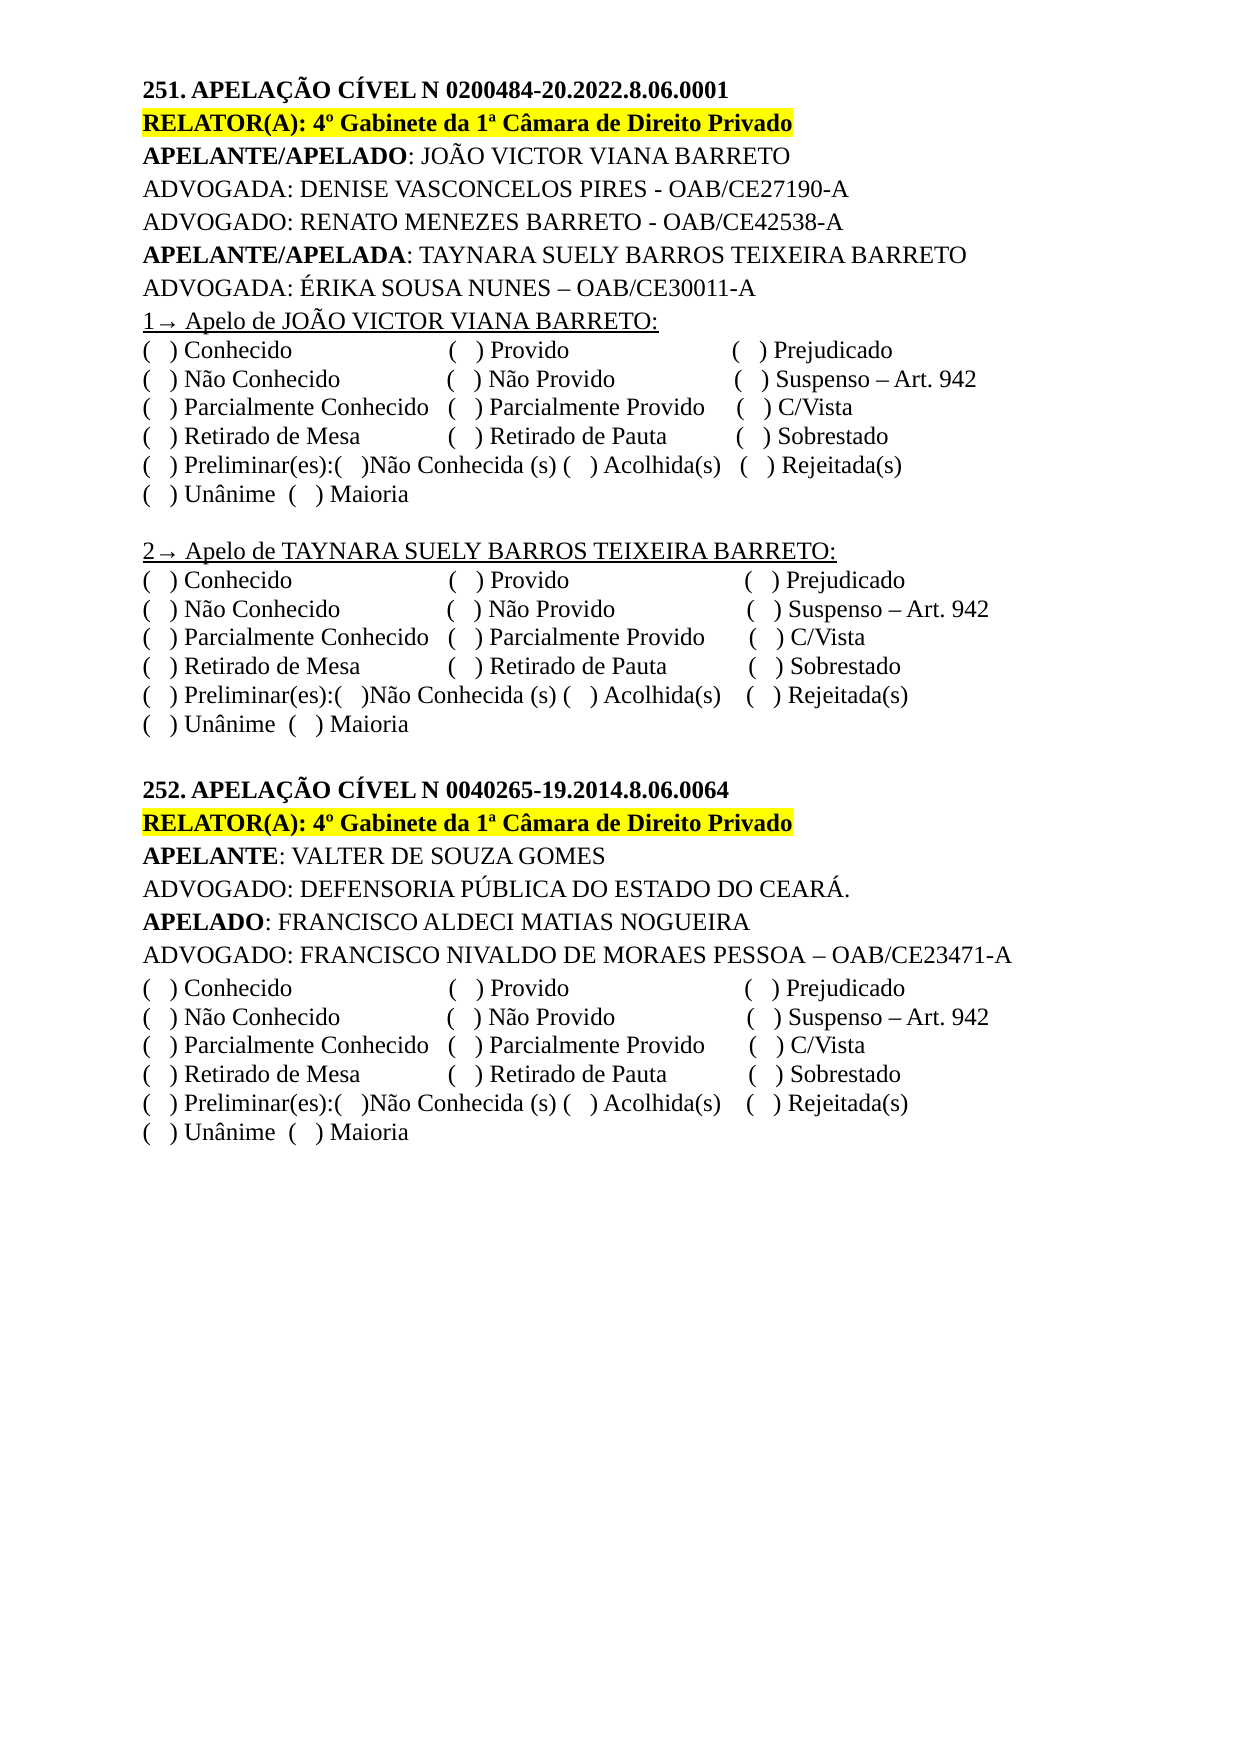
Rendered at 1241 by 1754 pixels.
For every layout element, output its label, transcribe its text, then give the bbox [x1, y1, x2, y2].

text ( ) Conhecido ( ) Provido ( ) Prejudicado [142, 335, 1141, 364]
text ( ) Parcialmente Conhecido ( ) Parcialmente Provido ( ) C/Vista [142, 622, 1158, 651]
text ( ) Conhecido ( ) Provido ( ) Prejudicado [142, 565, 1141, 594]
text ( ) Retirado de Mesa ( ) Retirado de Pauta ( ) Sobrestado [142, 1059, 1158, 1088]
text ( ) Unânime ( ) Maioria [142, 1117, 1141, 1211]
text ( ) Não Conhecido ( ) Não Provido ( ) Suspenso – Art. 942 [142, 364, 1158, 392]
text ( ) Retirado de Mesa ( ) Retirado de Pauta ( ) Sobrestado [142, 651, 1158, 680]
text ADVOGADO: DEFENSORIA PÚBLICA DO ESTADO DO CEARÁ. APELADO: FRANCISCO ALDECI MATIAS NOGUEIRA ADVOGADO: FRANCISCO NIVALDO DE MORAES PESSOA – OAB/CE23471-A [142, 874, 1141, 968]
text ( ) Não Conhecido ( ) Não Provido ( ) Suspenso – Art. 942 [142, 594, 1158, 622]
text ( ) Unânime ( ) Maioria 252. APELAÇÃO CÍVEL N 0040265-19.2014.8.06.0064 RELATOR(A): 4º Gabinete da 1ª Câmara de Direito Privado APELANTE: VALTER DE SOUZA GOMES [142, 709, 1141, 869]
text ( ) Preliminar(es):( )Não Conhecida (s) ( ) Acolhida(s) ( ) Rejeitada(s) [142, 1088, 1158, 1117]
text ( ) Conhecido ( ) Provido ( ) Prejudicado [142, 973, 1141, 1002]
text ( ) Preliminar(es):( )Não Conhecida (s) ( ) Acolhida(s) ( ) Rejeitada(s) [142, 680, 1158, 709]
text ( ) Parcialmente Conhecido ( ) Parcialmente Provido ( ) C/Vista [142, 1030, 1158, 1059]
text ( ) Retirado de Mesa ( ) Retirado de Pauta ( ) Sobrestado [142, 421, 1158, 450]
text ( ) Unânime ( ) Maioria [142, 479, 1158, 507]
text 251. APELAÇÃO CÍVEL N 0200484-20.2022.8.06.0001 RELATOR(A): 4º Gabinete da 1ª Câmara de Direito Privado APELANTE/APELADO: JOÃO VICTOR VIANA BARRETO ADVOGADA: DENISE VASCONCELOS PIRES - OAB/CE27190-A ADVOGADO: RENATO MENEZES BARRETO - OAB/CE42538-A APELANTE/APELADA: TAYNARA SUELY BARROS TEIXEIRA BARRETO ADVOGADA: ÉRIKA SOUSA NUNES – OAB/CE30011-A [142, 75, 1141, 302]
text ( ) Preliminar(es):( )Não Conhecida (s) ( ) Acolhida(s) ( ) Rejeitada(s) [142, 450, 1158, 479]
text 2→ Apelo de TAYNARA SUELY BARROS TEIXEIRA BARRETO: [142, 536, 1141, 565]
text ( ) Não Conhecido ( ) Não Provido ( ) Suspenso – Art. 942 [142, 1002, 1158, 1030]
text ( ) Parcialmente Conhecido ( ) Parcialmente Provido ( ) C/Vista [142, 392, 1158, 421]
text 1→ Apelo de JOÃO VICTOR VIANA BARRETO: [142, 306, 1141, 335]
